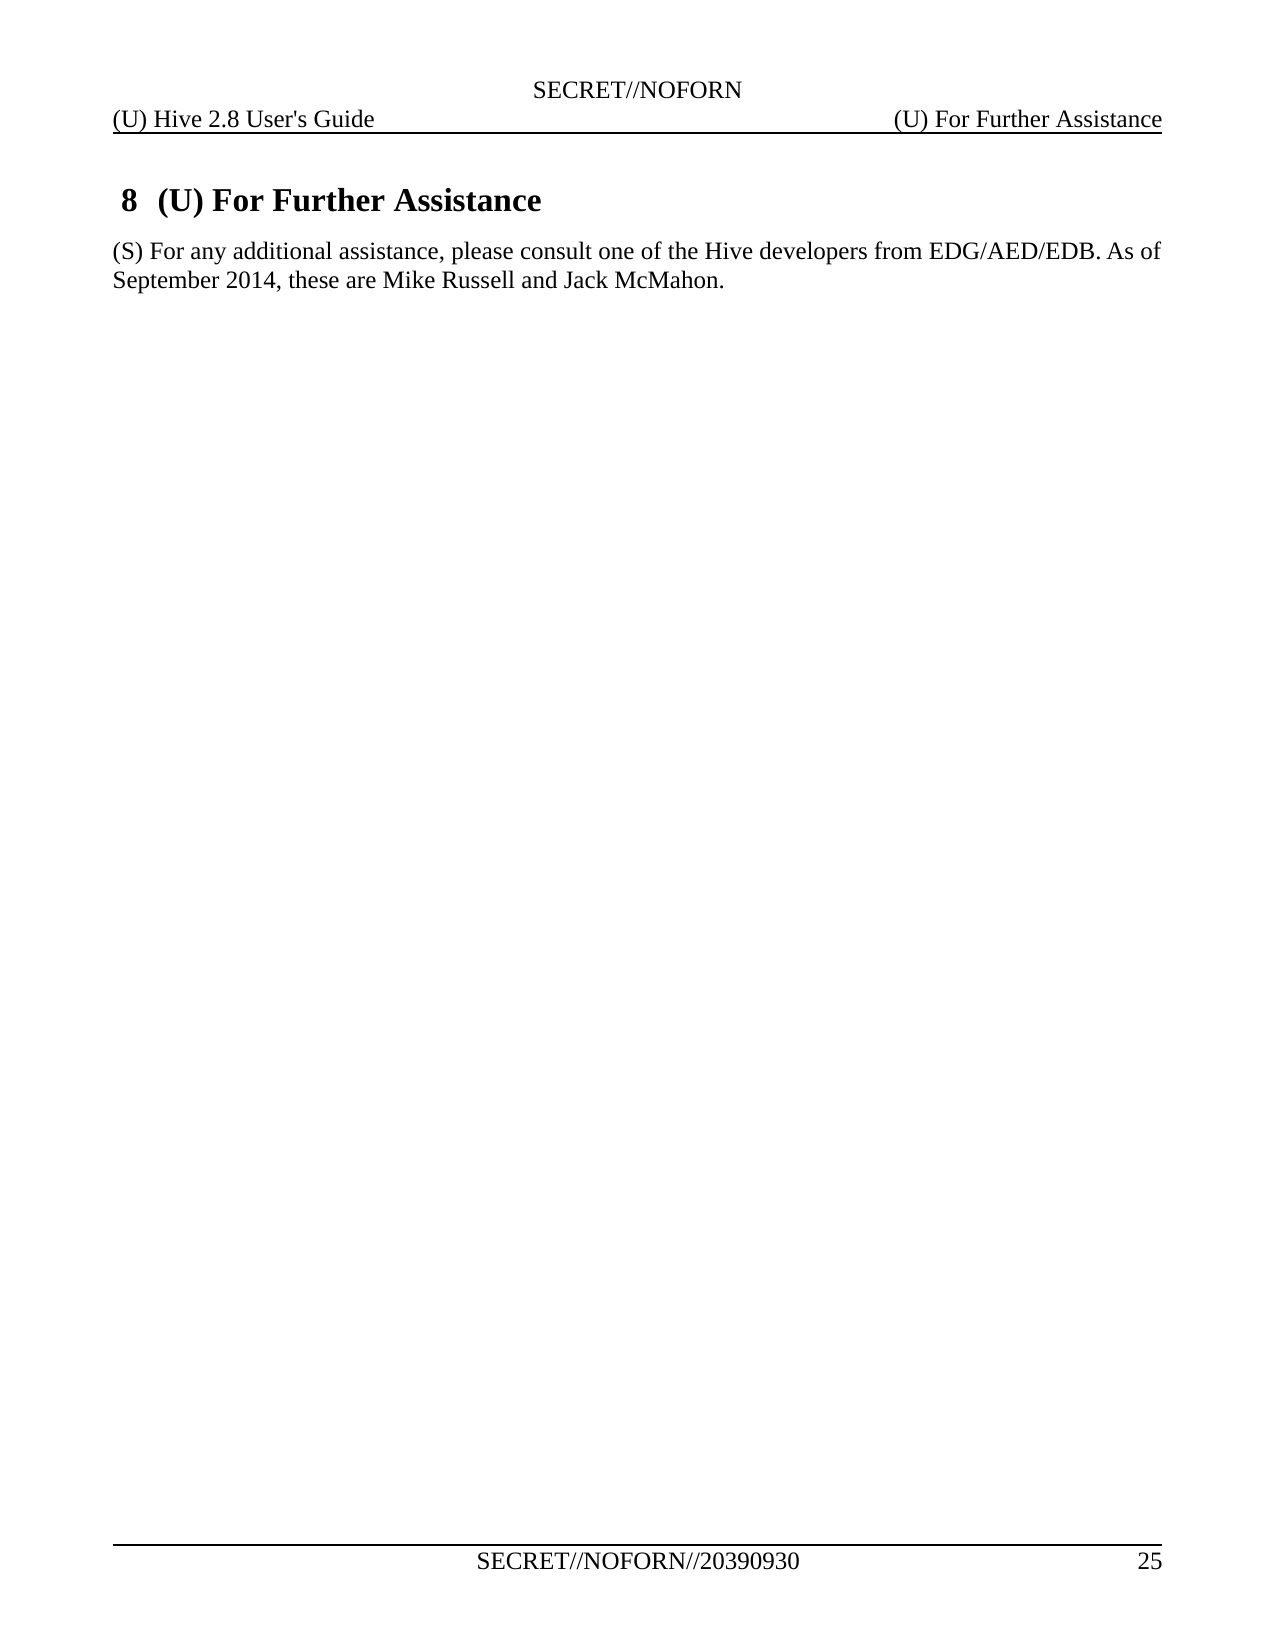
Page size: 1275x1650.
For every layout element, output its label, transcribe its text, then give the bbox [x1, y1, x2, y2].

subtitle (U) For Further Assistance [112, 180, 1162, 218]
text (S) For any additional assistance, please consult one of the Hive developers from EDG/AED/EDB. As of September 2014, these are Mike Russell and Jack McMahon. [112, 236, 1162, 294]
